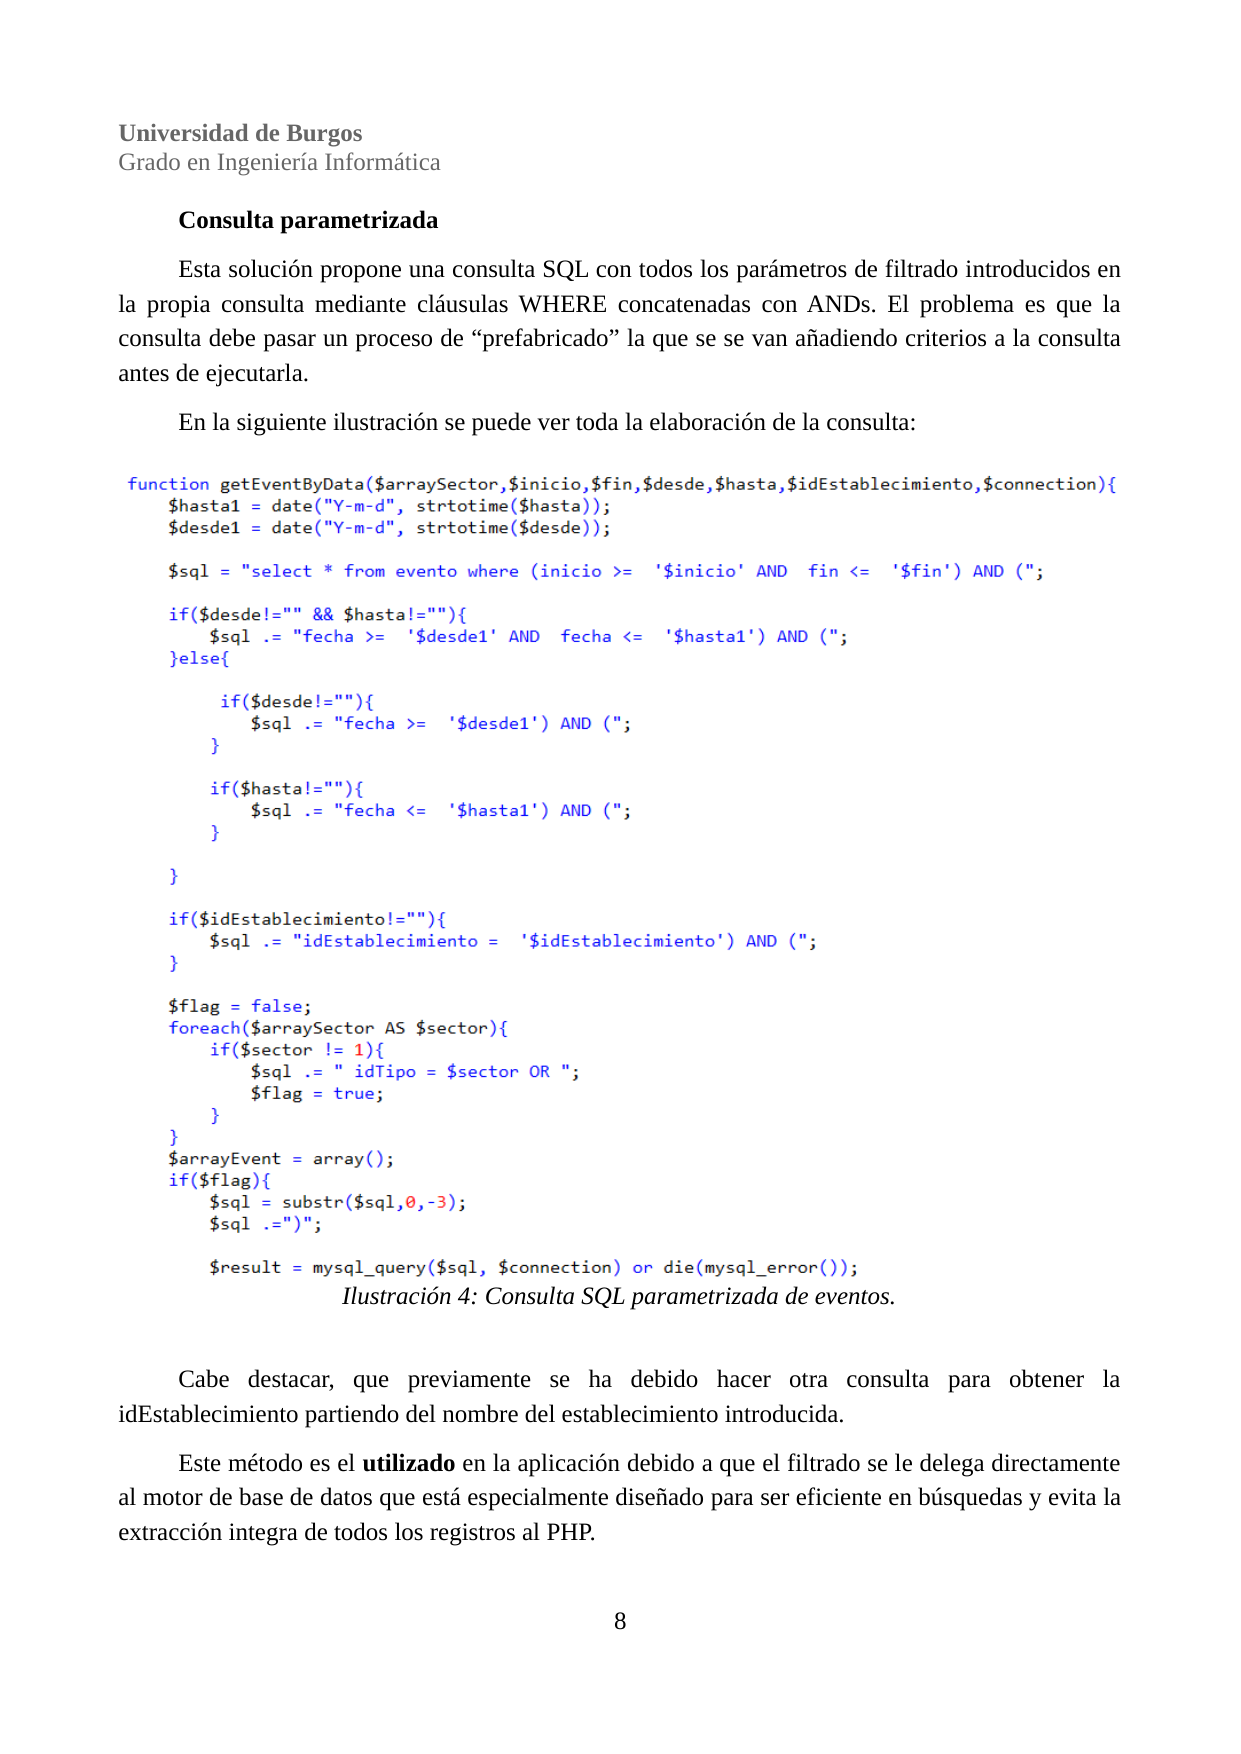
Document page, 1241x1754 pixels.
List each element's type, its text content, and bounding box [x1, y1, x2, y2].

text Cabe destacar, que previamente se ha debido hacer otra consulta para obtener la idEstablecimiento partiendo del nombre del establecimiento introducida. [118, 1364, 1122, 1428]
text Esta solución propone una consulta SQL con todos los parámetros de filtrado introducidos en la propia consulta mediante cláusulas WHERE concatenadas con ANDs. El problema es que la consulta debe pasar un proceso de “prefabricado” la que se se van añadiendo criterios a la consulta antes de ejecutarla. [118, 254, 1122, 386]
picture [118, 468, 1123, 1281]
text Ilustración 4: Consulta SQL parametrizada de eventos. [118, 1281, 1122, 1310]
text Este método es el utilizado en la aplicación debido a que el filtrado se le delega directamente al motor de base de datos que está especialmente diseñado para ser eficiente en búsquedas y evita la extracción integra de todos los registros al PHP. [118, 1448, 1122, 1546]
text Consulta parametrizada [118, 205, 1122, 234]
text En la siguiente ilustración se puede ver toda la elaboración de la consulta: [118, 407, 1122, 435]
